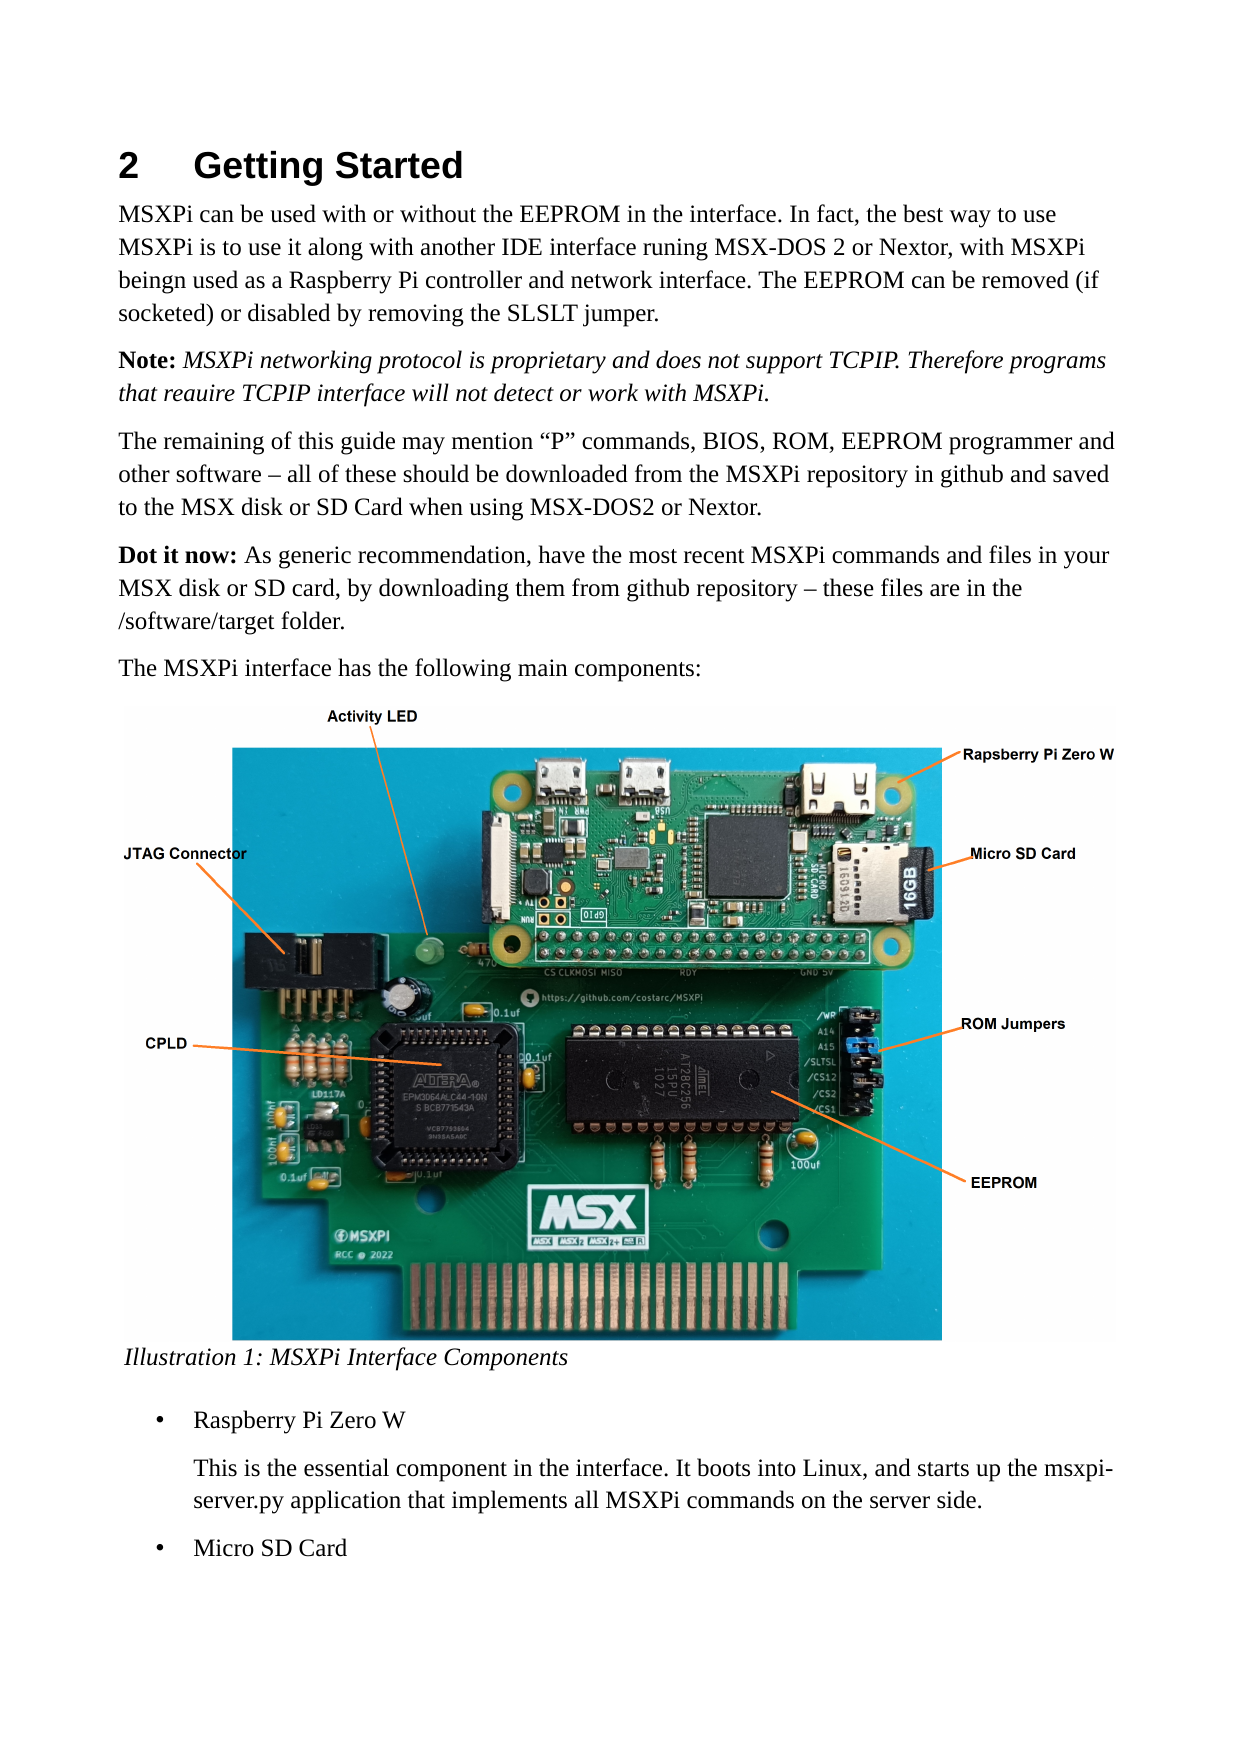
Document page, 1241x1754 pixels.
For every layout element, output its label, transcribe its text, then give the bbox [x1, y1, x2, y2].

list This is the essential component in the interface. It boots into Linux, and starts up the msxpi-server.py application that implements all MSXPi commands on the server side. [156, 1453, 1122, 1514]
text Dot it now: As generic recommendation, have the most recent MSXPi commands and files in your MSX disk or SD card, by downloading them from github repository – these files are in the /software/target folder. [118, 540, 1122, 634]
picture [123, 706, 1117, 1342]
table_header [118, 701, 1122, 1405]
text The remaining of this guide may mention “P” commands, BIOS, ROM, EEPROM programmer and other software – all of these should be downloaded from the MSXPi repository in github and saved to the MSX disk or SD Card when using MSX-DOS2 or Nextor. [118, 426, 1122, 521]
list Raspberry Pi Zero W [156, 1405, 1122, 1434]
text The MSXPi interface has the following main components: [118, 653, 1122, 682]
subtitle Getting Started [118, 143, 1122, 186]
text Note: MSXPi networking protocol is proprietary and does not support TCPIP. Therefore programs that reauire TCPIP interface will not detect or work with MSXPi. [118, 345, 1122, 407]
text MSXPi can be used with or without the EEPROM in the interface. In fact, the best way to use MSXPi is to use it along with another IDE interface runing MSX-DOS 2 or Nextor, with MSXPi beingn used as a Raspberry Pi controller and network interface. The EEPROM can be removed (if socketed) or disabled by removing the SLSLT jumper. [118, 199, 1122, 327]
list Micro SD Card [156, 1533, 1122, 1562]
